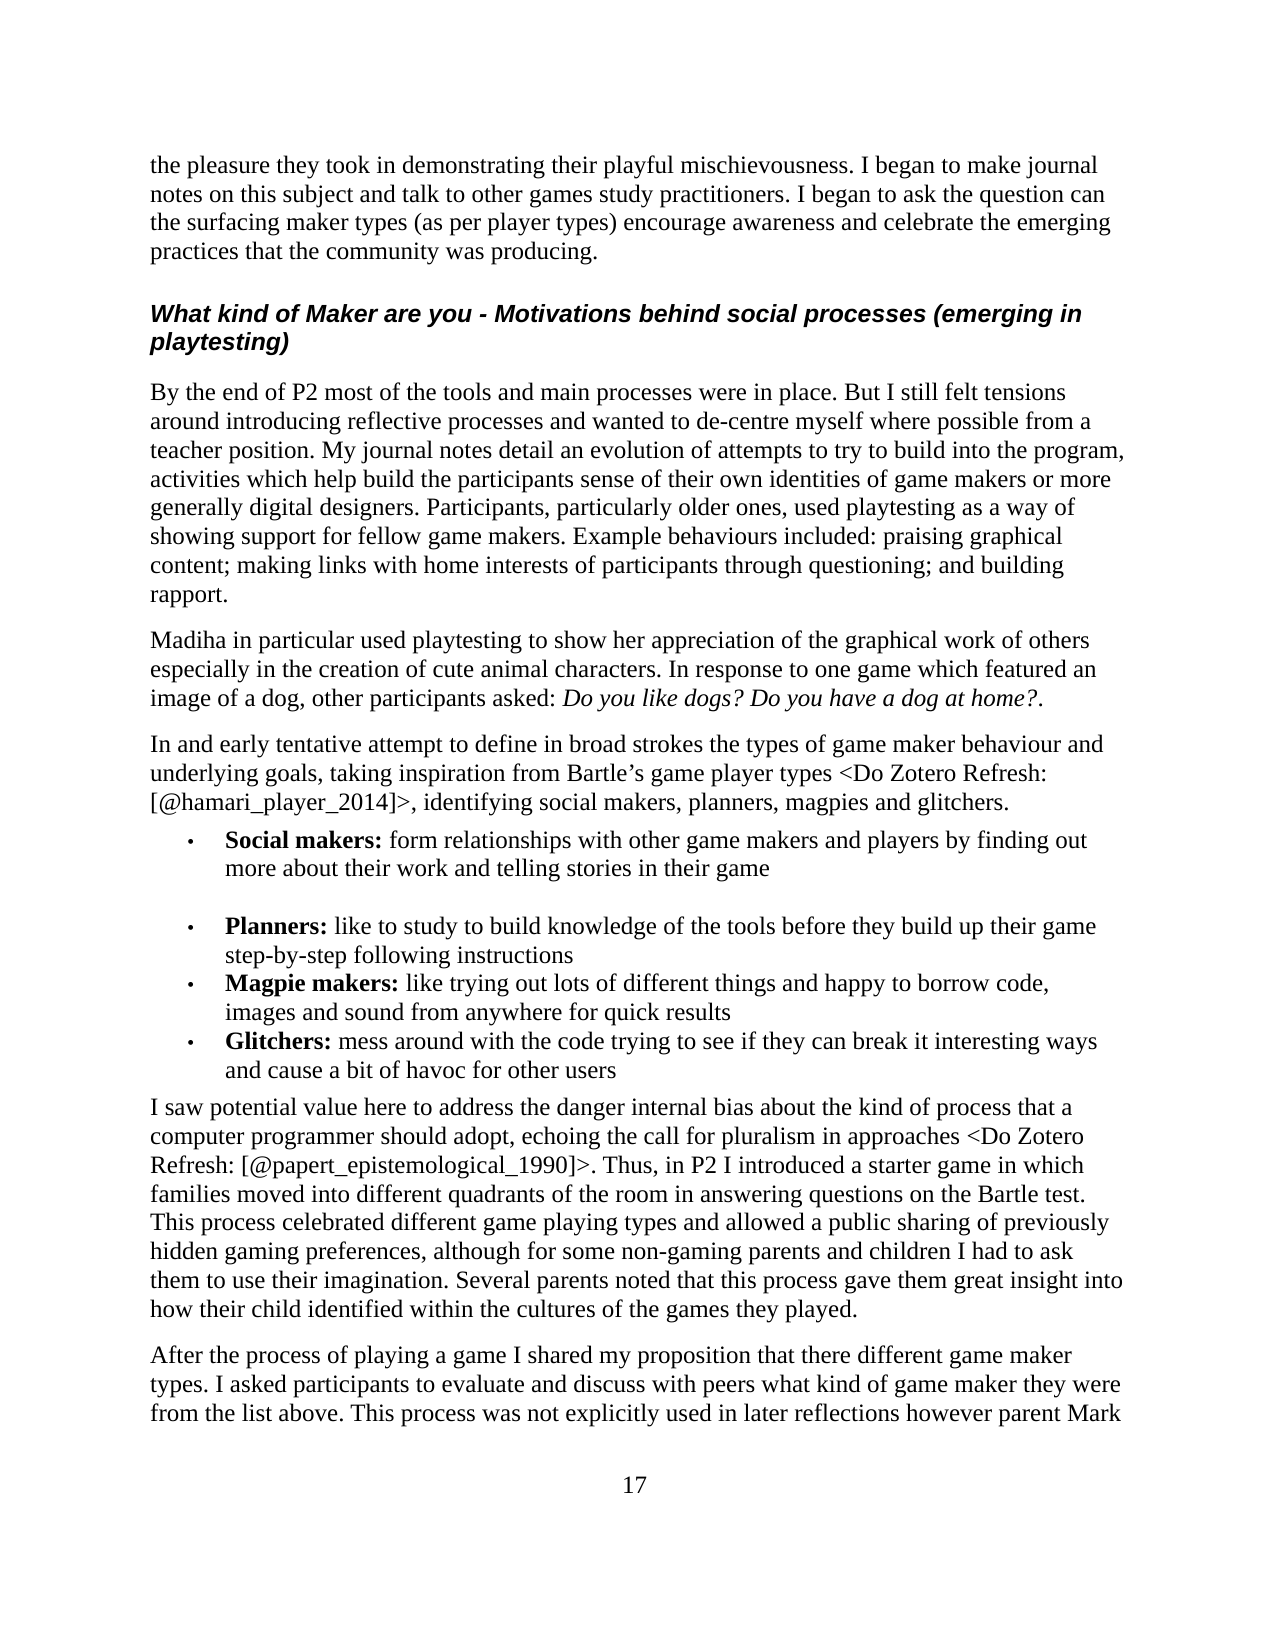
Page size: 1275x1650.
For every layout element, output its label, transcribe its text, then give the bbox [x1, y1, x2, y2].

list Glitchers: mess around with the code trying to see if they can break it interesting ways and cause a bit of havoc for other users [187, 1026, 1125, 1083]
list Planners: like to study to build knowledge of the tools before they build up their game step-by-step following instructions [187, 911, 1125, 968]
list Social makers: form relationships with other game makers and players by finding out more about their work and telling stories in their game [187, 825, 1125, 911]
text After the process of playing a game I shared my proposition that there different game maker types. I asked participants to evaluate and discuss with peers what kind of game maker they were from the list above. This process was not explicitly used in later reflections however parent Mark [150, 1340, 1125, 1427]
text In and early tentative attempt to define in broad strokes the types of game maker behaviour and underlying goals, taking inspiration from Bartle’s game player types <Do Zotero Refresh: [@hamari_player_2014]>, identifying social makers, planners, magpies and glitchers. [150, 729, 1125, 816]
subtitle What kind of Maker are you - Motivations behind social processes (emerging in playtesting) [150, 299, 1125, 356]
text the pleasure they took in demonstrating their playful mischievousness. I began to make journal notes on this subject and talk to other games study practitioners. I began to ask the question can the surfacing maker types (as per player types) encourage awareness and celebrate the emerging practices that the community was producing. [150, 150, 1125, 265]
list Magpie makers: like trying out lots of different things and happy to borrow code, images and sound from anywhere for quick results [187, 968, 1125, 1026]
text By the end of P2 most of the tools and main processes were in place. But I still felt tensions around introducing reflective processes and wanted to de-centre myself where possible from a teacher position. My journal notes detail an evolution of attempts to try to build into the program, activities which help build the participants sense of their own identities of game makers or more generally digital designers. Participants, particularly older ones, used playtesting as a way of showing support for fellow game makers. Example behaviours included: praising graphical content; making links with home interests of participants through questioning; and building rapport. [150, 377, 1125, 607]
text I saw potential value here to address the danger internal bias about the kind of process that a computer programmer should adopt, echoing the call for pluralism in approaches <Do Zotero Refresh: [@papert_epistemological_1990]>. Thus, in P2 I introduced a starter game in which families moved into different quadrants of the room in answering questions on the Bartle test. This process celebrated different game playing types and allowed a public sharing of previously hidden gaming preferences, although for some non-gaming parents and children I had to ask them to use their imagination. Several parents noted that this process gave them great insight into how their child identified within the cultures of the games they played. [150, 1092, 1125, 1322]
text Madiha in particular used playtesting to show her appreciation of the graphical work of others especially in the creation of cute animal characters. In response to one game which featured an image of a dog, other participants asked: Do you like dogs? Do you have a dog at home?. [150, 625, 1125, 712]
